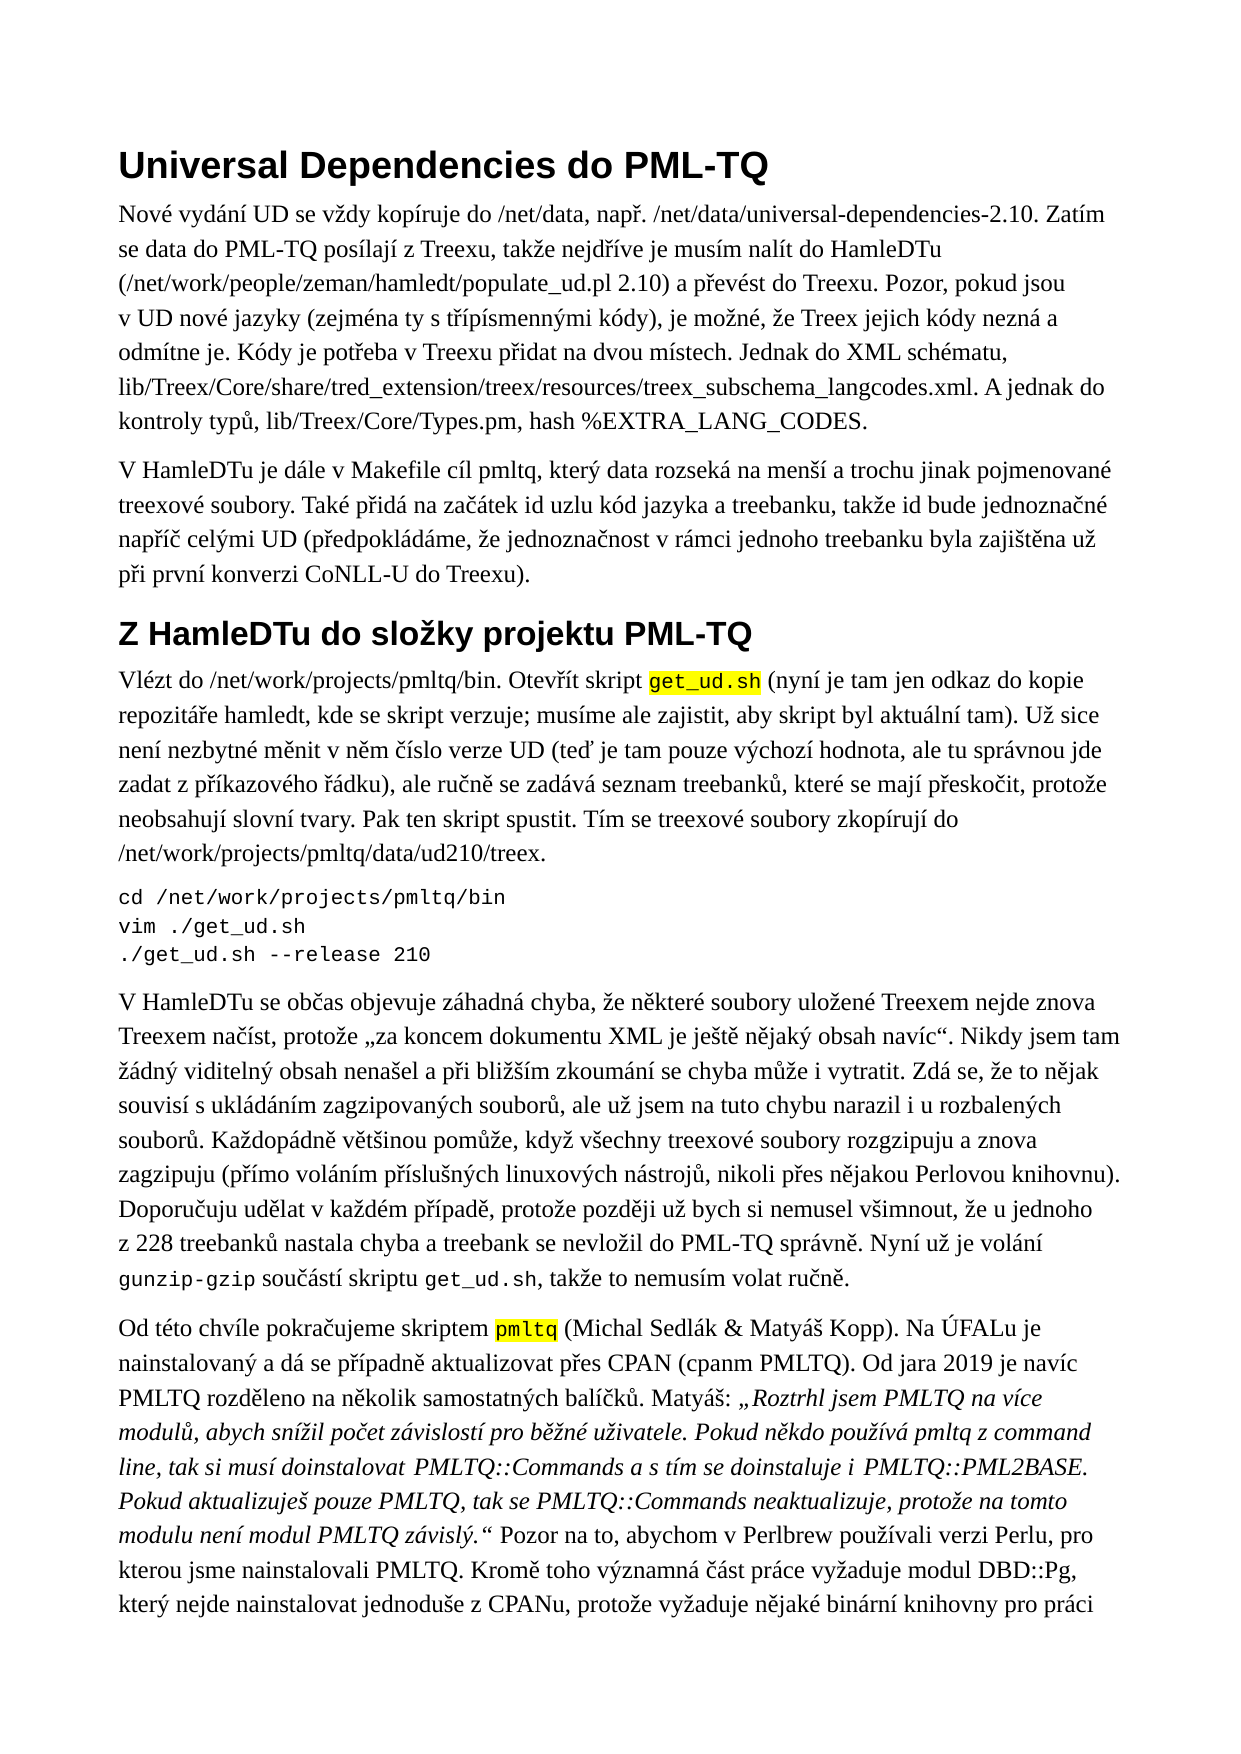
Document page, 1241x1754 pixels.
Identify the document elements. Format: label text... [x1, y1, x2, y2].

text Vlézt do /net/work/projects/pmltq/bin. Otevřít skript get_ud.sh (nyní je tam jen odkaz do kopie repozitáře hamledt, kde se skript verzuje; musíme ale zajistit, aby skript byl aktuální tam). Už sice není nezbytné měnit v něm číslo verze UD (teď je tam pouze výchozí hodnota, ale tu správnou jde zadat z příkazového řádku), ale ručně se zadává seznam treebanků, které se mají přeskočit, protože neobsahují slovní tvary. Pak ten skript spustit. Tím se treexové soubory zkopírují do /net/work/projects/pmltq/data/ud210/treex. [118, 665, 1122, 867]
text cd /net/work/projects/pmltq/bin vim ./get_ud.sh ./get_ud.sh --release 210 [118, 887, 1122, 968]
text V HamleDTu se občas objevuje záhadná chyba, že některé soubory uložené Treexem nejde znova Treexem načíst, protože „za koncem dokumentu XML je ještě nějaký obsah navíc“. Nikdy jsem tam žádný viditelný obsah nenašel a při bližším zkoumání se chyba může i vytratit. Zdá se, že to nějak souvisí s ukládáním zagzipovaných souborů, ale už jsem na tuto chybu narazil i u rozbalených souborů. Každopádně většinou pomůže, když všechny treexové soubory rozgzipuju a znova zagzipuju (přímo voláním příslušných linuxových nástrojů, nikoli přes nějakou Perlovou knihovnu). Doporučuju udělat v každém případě, protože později už bych si nemusel všimnout, že u jednoho z 228 treebanků nastala chyba a treebank se nevložil do PML-TQ správně. Nyní už je volání gunzip-gzip součástí skriptu get_ud.sh, takže to nemusím volat ručně. [118, 987, 1122, 1292]
text Od této chvíle pokračujeme skriptem pmltq (Michal Sedlák & Matyáš Kopp). Na ÚFALu je nainstalovaný a dá se případně aktualizovat přes CPAN (cpanm PMLTQ). Od jara 2019 je navíc PMLTQ rozděleno na několik samostatných balíčků. Matyáš: „Roztrhl jsem PMLTQ na více modulů, abych snížil počet závislostí pro běžné uživatele. Pokud někdo používá pmltq z command line, tak si musí doinstalovat PMLTQ::Commands a s tím se doinstaluje i PMLTQ::PML2BASE. Pokud aktualizuješ pouze PMLTQ, tak se PMLTQ::Commands neaktualizuje, protože na tomto modulu není modul PMLTQ závislý.“ Pozor na to, abychom v Perlbrew používali verzi Perlu, pro kterou jsme nainstalovali PMLTQ. Kromě toho významná část práce vyžaduje modul DBD::Pg, který nejde nainstalovat jednoduše z CPANu, protože vyžaduje nějaké binární knihovny pro práci [118, 1313, 1122, 1618]
text Nové vydání UD se vždy kopíruje do /net/data, např. /net/data/universal-dependencies-2.10. Zatím se data do PML-TQ posílají z Treexu, takže nejdříve je musím nalít do HamleDTu (/net/work/people/zeman/hamledt/populate_ud.pl 2.10) a převést do Treexu. Pozor, pokud jsou v UD nové jazyky (zejména ty s třípísmennými kódy), je možné, že Treex jejich kódy nezná a odmítne je. Kódy je potřeba v Treexu přidat na dvou místech. Jednak do XML schématu, lib/Treex/Core/share/tred_extension/treex/resources/treex_subschema_langcodes.xml. A jednak do kontroly typů, lib/Treex/Core/Types.pm, hash %EXTRA_LANG_CODES. [118, 199, 1122, 435]
text V HamleDTu je dále v Makefile cíl pmltq, který data rozseká na menší a trochu jinak pojmenované treexové soubory. Také přidá na začátek id uzlu kód jazyka a treebanku, takže id bude jednoznačné napříč celými UD (předpokládáme, že jednoznačnost v rámci jednoho treebanku byla zajištěna už při první konverzi CoNLL-U do Treexu). [118, 455, 1122, 587]
subtitle Z HamleDTu do složky projektu PML-TQ [118, 614, 1122, 653]
subtitle Universal Dependencies do PML-TQ [118, 143, 1122, 187]
